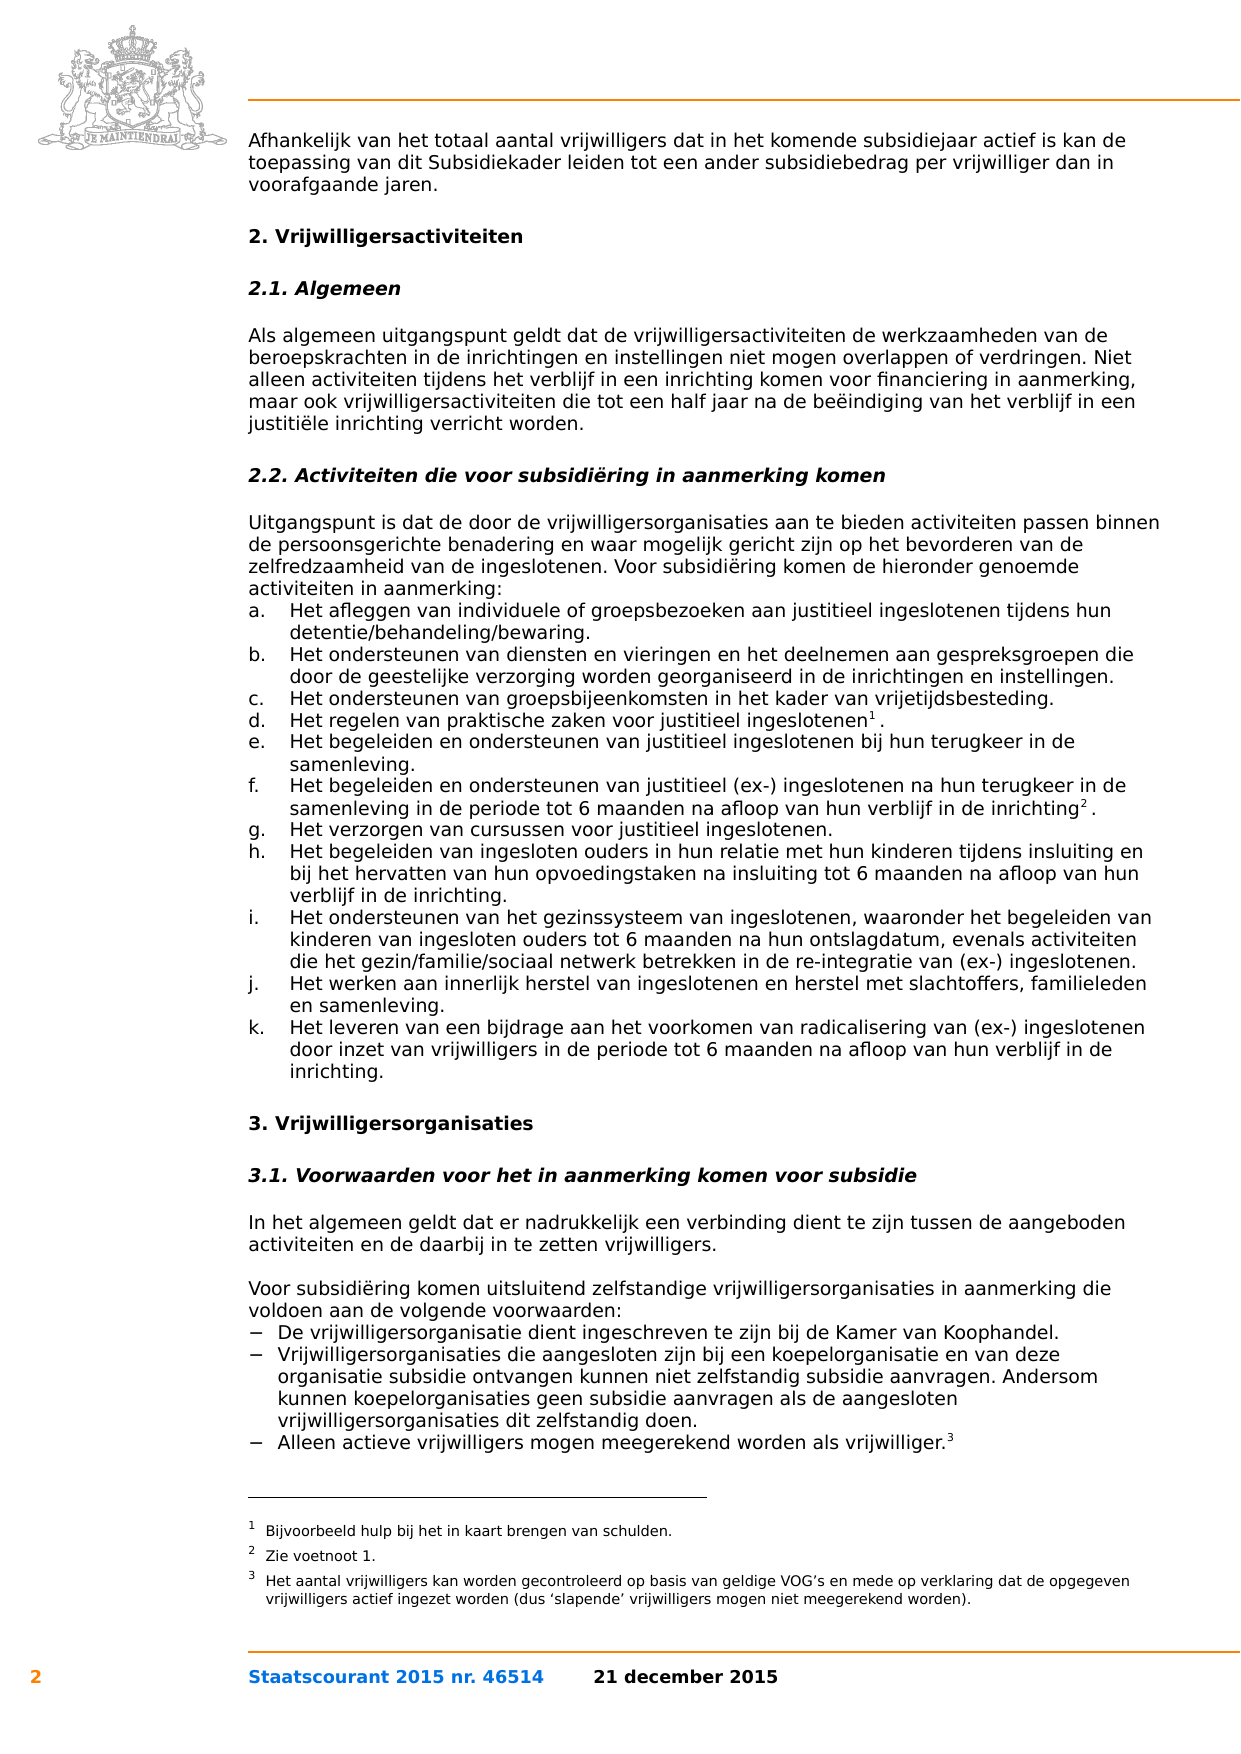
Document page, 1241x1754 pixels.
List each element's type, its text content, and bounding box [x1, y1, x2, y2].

text In het algemeen geldt dat er nadrukkelijk een verbinding dient te zijn tussen de aangeboden activiteiten en de daarbij in te zetten vrijwilligers. [248, 1212, 1163, 1256]
text Voor subsidiëring komen uitsluitend zelfstandige vrijwilligersorganisaties in aanmerking die voldoen aan de volgende voorwaarden: [248, 1278, 1163, 1322]
subtitle 2.1. Algemeen [248, 278, 1163, 300]
text Bijvoorbeeld hulp bij het in kaart brengen van schulden. [248, 1519, 1163, 1541]
text Zie voetnoot 1. [248, 1544, 1163, 1566]
text − Vrijwilligersorganisaties die aangesloten zijn bij een koepelorganisatie en van deze organisatie subsidie ontvangen kunnen niet zelfstandig subsidie aanvragen. Andersom kunnen koepelorganisaties geen subsidie aanvragen als de aangesloten vrijwilligersorganisaties dit zelfstandig doen. [248, 1344, 1163, 1432]
subtitle 2.2. Activiteiten die voor subsidiëring in aanmerking komen [248, 465, 1163, 487]
text k. Het leveren van een bijdrage aan het voorkomen van radicalisering van (ex-) ingeslotenen door inzet van vrijwilligers in de periode tot 6 maanden na afloop van hun verblijf in de inrichting. [248, 1017, 1163, 1083]
subtitle 2. Vrijwilligersactiviteiten [248, 226, 1163, 248]
text h. Het begeleiden van ingesloten ouders in hun relatie met hun kinderen tijdens insluiting en bij het hervatten van hun opvoedingstaken na insluiting tot 6 maanden na afloop van hun verblijf in de inrichting. [248, 841, 1163, 907]
text b. Het ondersteunen van diensten en vieringen en het deelnemen aan gespreksgroepen die door de geestelijke verzorging worden georganiseerd in de inrichtingen en instellingen. [248, 643, 1163, 687]
text − Alleen actieve vrijwilligers mogen meegerekend worden als vrijwilliger. [248, 1432, 1163, 1454]
text c. Het ondersteunen van groepsbijeenkomsten in het kader van vrijetijdsbesteding. [248, 687, 1163, 709]
text Afhankelijk van het totaal aantal vrijwilligers dat in het komende subsidiejaar actief is kan de toepassing van dit Subsidiekader leiden tot een ander subsidiebedrag per vrijwilliger dan in voorafgaande jaren. [248, 130, 1163, 196]
text g. Het verzorgen van cursussen voor justitieel ingeslotenen. [248, 819, 1163, 841]
picture [38, 25, 227, 150]
text Als algemeen uitgangspunt geldt dat de vrijwilligersactiviteiten de werkzaamheden van de beroepskrachten in de inrichtingen en instellingen niet mogen overlappen of verdringen. Niet alleen activiteiten tijdens het verblijf in een inrichting komen voor financiering in aanmerking, maar ook vrijwilligersactiviteiten die tot een half jaar na de beëindiging van het verblijf in een justitiële inrichting verricht worden. [248, 325, 1163, 435]
text j. Het werken aan innerlijk herstel van ingeslotenen en herstel met slachtoffers, familieleden en samenleving. [248, 973, 1163, 1017]
text Uitgangspunt is dat de door de vrijwilligersorganisaties aan te bieden activiteiten passen binnen de persoonsgerichte benadering en waar mogelijk gericht zijn op het bevorderen van de zelfredzaamheid van de ingeslotenen. Voor subsidiëring komen de hieronder genoemde activiteiten in aanmerking: [248, 512, 1163, 599]
text d. Het regelen van praktische zaken voor justitieel ingeslotenen. [248, 709, 1163, 731]
text e. Het begeleiden en ondersteunen van justitieel ingeslotenen bij hun terugkeer in de samenleving. [248, 731, 1163, 775]
text − De vrijwilligersorganisatie dient ingeschreven te zijn bij de Kamer van Koophandel. [248, 1322, 1163, 1344]
text Het aantal vrijwilligers kan worden gecontroleerd op basis van geldige VOG’s en mede op verklaring dat de opgegeven vrijwilligers actief ingezet worden (dus ‘slapende’ vrijwilligers mogen niet meegerekend worden). [248, 1569, 1163, 1608]
text f. Het begeleiden en ondersteunen van justitieel (ex-) ingeslotenen na hun terugkeer in de samenleving in de periode tot 6 maanden na afloop van hun verblijf in de inrichting. [248, 775, 1163, 819]
text i. Het ondersteunen van het gezinssysteem van ingeslotenen, waaronder het begeleiden van kinderen van ingesloten ouders tot 6 maanden na hun ontslagdatum, evenals activiteiten die het gezin/familie/sociaal netwerk betrekken in de re-integratie van (ex-) ingeslotenen. [248, 907, 1163, 973]
subtitle 3. Vrijwilligersorganisaties [248, 1113, 1163, 1135]
text a. Het afleggen van individuele of groepsbezoeken aan justitieel ingeslotenen tijdens hun detentie/behandeling/bewaring. [248, 599, 1163, 643]
subtitle 3.1. Voorwaarden voor het in aanmerking komen voor subsidie [248, 1165, 1163, 1187]
